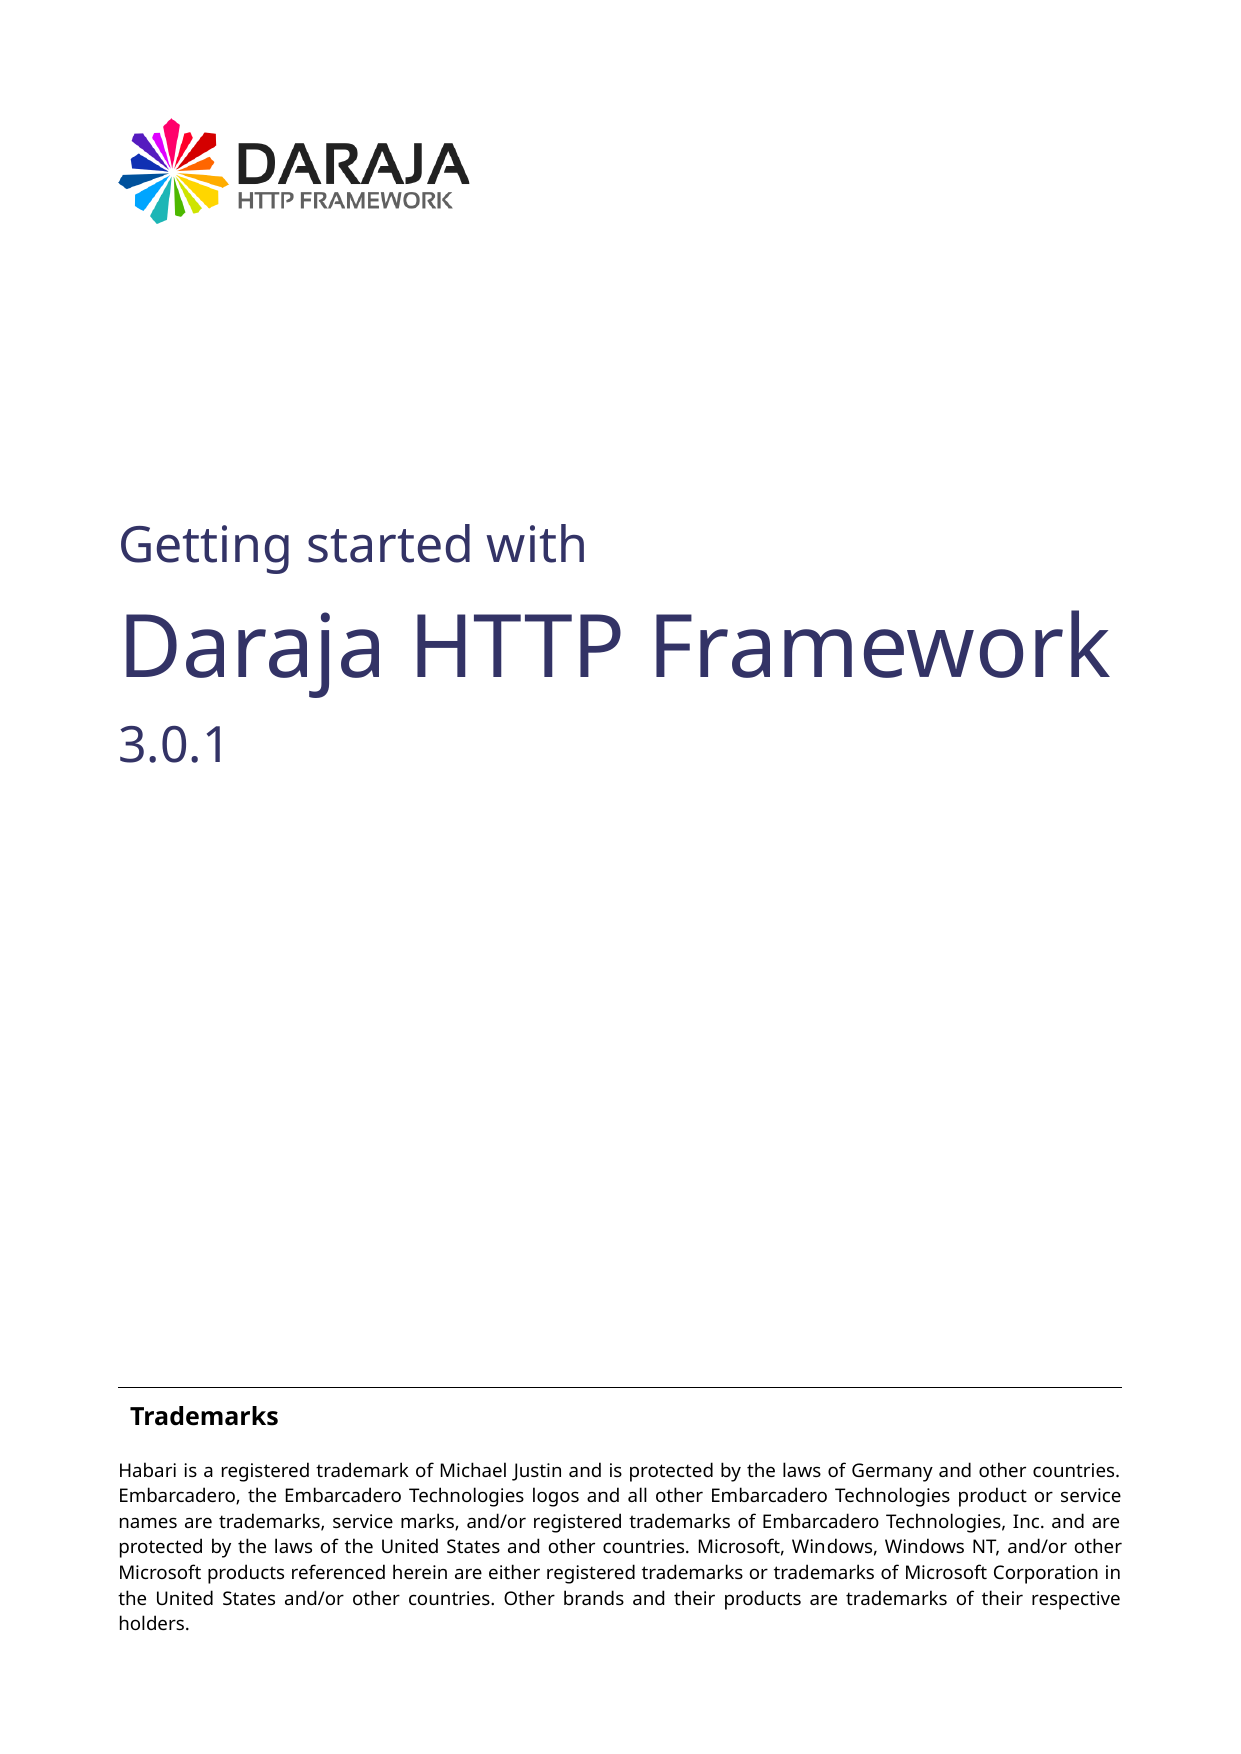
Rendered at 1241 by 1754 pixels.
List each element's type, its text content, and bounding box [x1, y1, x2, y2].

title 3.0.1 [118, 709, 1122, 777]
picture [118, 118, 470, 224]
title Getting started with [118, 509, 1122, 577]
title Daraja HTTP Framework [118, 584, 1122, 703]
